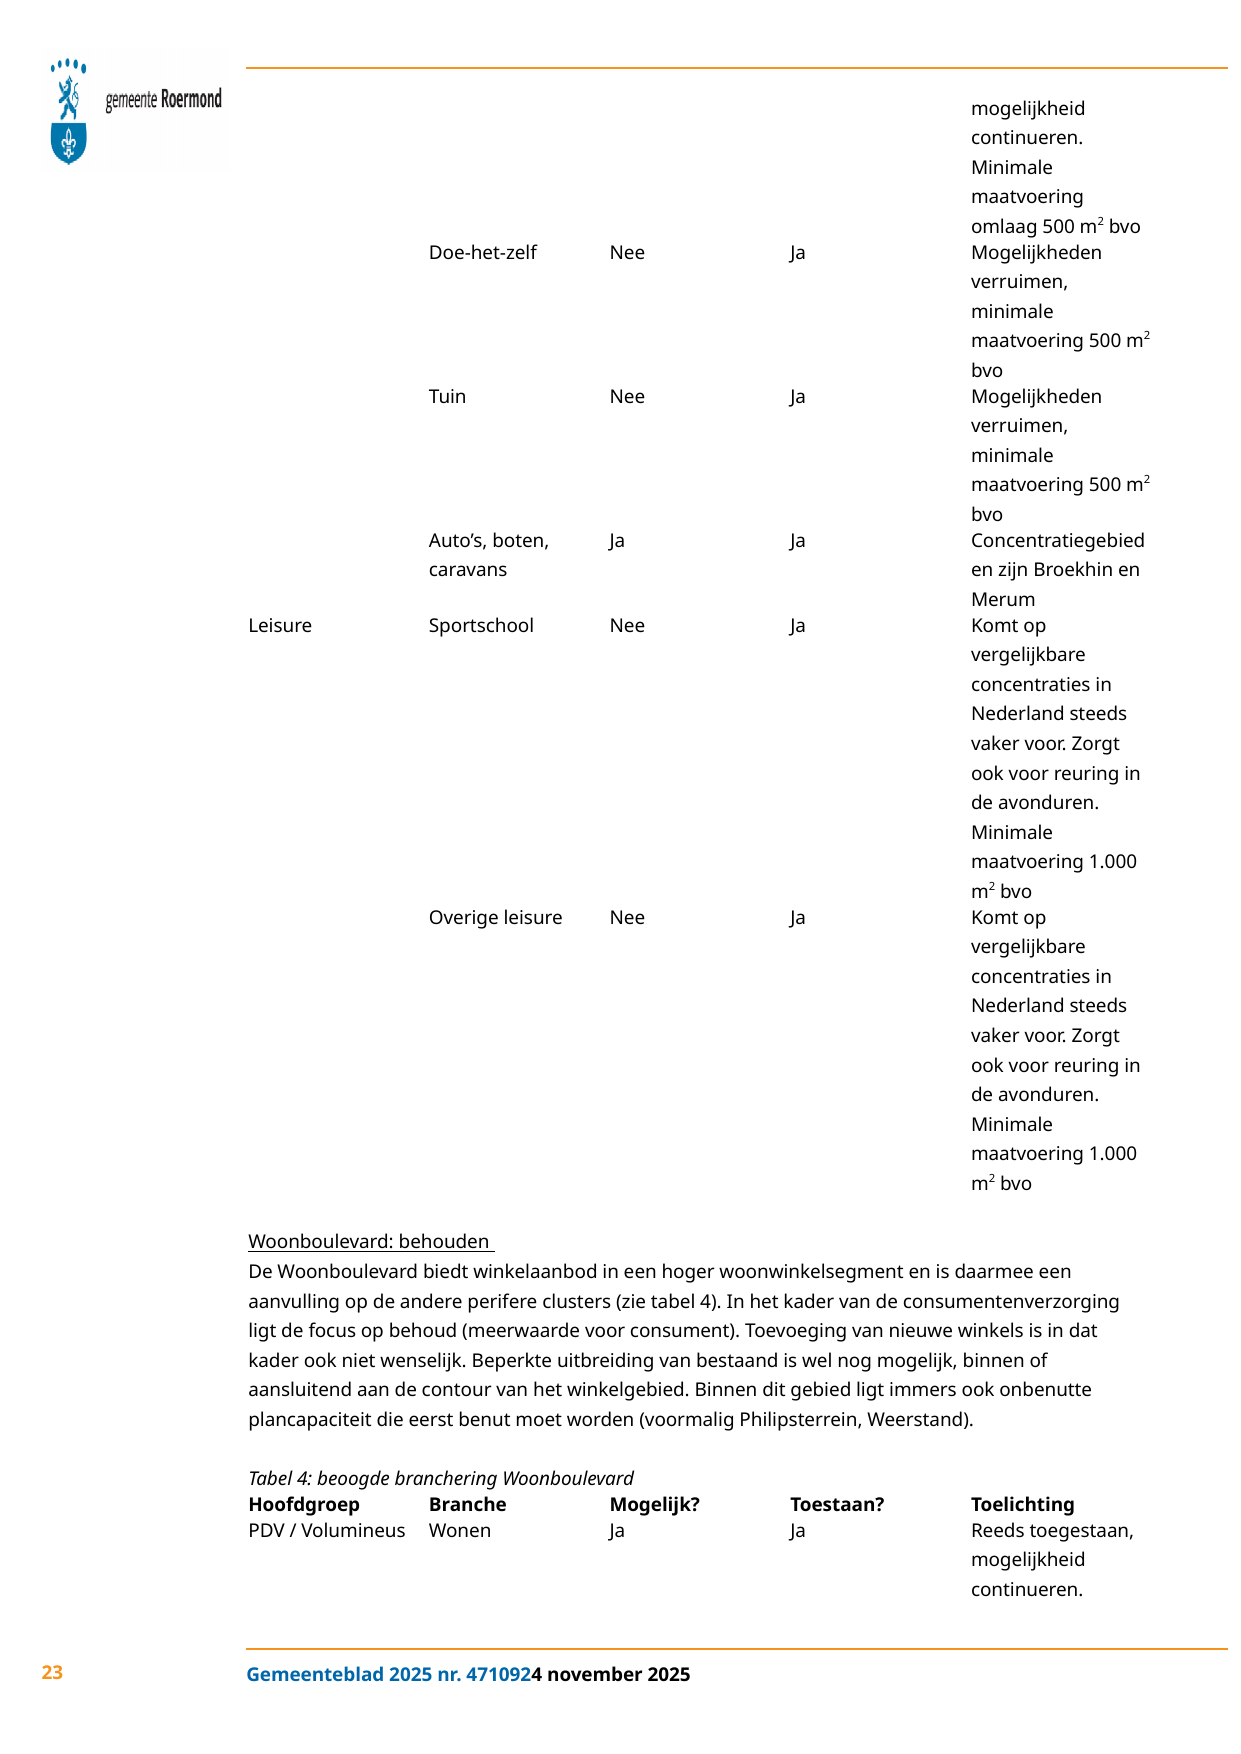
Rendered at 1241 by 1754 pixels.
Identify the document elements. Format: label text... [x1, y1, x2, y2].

table_cell Nee [609, 383, 790, 527]
table_cell Ja [790, 527, 971, 612]
table_cell [248, 95, 429, 239]
table_cell [609, 95, 790, 239]
text Woonboulevard: behouden [248, 1229, 1152, 1254]
table_header Tabel 4: beoogde branchering Woonboulevard [248, 1465, 1152, 1491]
table_cell mogelijkheid continueren. Minimale maatvoering omlaag 500 m2 bvo [971, 95, 1152, 239]
table_cell Overige leisure [429, 904, 609, 1196]
text De Woonboulevard biedt winkelaanbod in een hoger woonwinkelsegment en is daarmee een aanvulling op de andere perifere clusters (zie tabel 4). In het kader van de consumentenverzorging ligt de focus op behoud (meerwaarde voor consument). Toevoeging van nieuwe winkels is in dat kader ook niet wenselijk. Beperkte uitbreiding van bestaand is wel nog mogelijk, binnen of aansluitend aan de contour van het winkelgebied. Binnen dit gebied ligt immers ook onbenutte plancapaciteit die eerst benut moet worden (voormalig Philipsterrein, Weerstand). [248, 1258, 1152, 1432]
table_cell Ja [790, 383, 971, 527]
table_cell Concentratiegebieden zijn Broekhin en Merum [971, 527, 1152, 612]
table_cell [248, 527, 429, 612]
table_cell Toelichting [971, 1491, 1152, 1517]
table_cell Ja [609, 1517, 790, 1602]
table_cell Branche [429, 1491, 609, 1517]
table_cell Nee [609, 239, 790, 383]
table_cell [248, 383, 429, 527]
table_cell Komt op vergelijkbare concentraties in Nederland steeds vaker voor. Zorgt ook voor reuring in de avonduren. Minimale maatvoering 1.000 m2 bvo [971, 904, 1152, 1196]
table_cell Ja [790, 1517, 971, 1602]
table_cell Mogelijk? [609, 1491, 790, 1517]
table_cell Mogelijkheden verruimen, minimale maatvoering 500 m2 bvo [971, 383, 1152, 527]
table_cell Mogelijkheden verruimen, minimale maatvoering 500 m2 bvo [971, 239, 1152, 383]
table_cell [790, 95, 971, 239]
table_cell Ja [790, 612, 971, 904]
table_cell Auto’s, boten, caravans [429, 527, 609, 612]
table_cell Nee [609, 904, 790, 1196]
table_cell Leisure [248, 612, 429, 904]
table_cell Reeds toegestaan, mogelijkheid continueren. [971, 1517, 1152, 1602]
table_cell Doe-het-zelf [429, 239, 609, 383]
table_cell [429, 95, 609, 239]
table_cell Nee [609, 612, 790, 904]
table_cell Wonen [429, 1517, 609, 1602]
table_cell PDV / Volumineus [248, 1517, 429, 1602]
table_cell Komt op vergelijkbare concentraties in Nederland steeds vaker voor. Zorgt ook voor reuring in de avonduren. Minimale maatvoering 1.000 m2 bvo [971, 612, 1152, 904]
table_cell Sportschool [429, 612, 609, 904]
table_cell Ja [790, 239, 971, 383]
table_cell [248, 239, 429, 383]
table_cell Ja [609, 527, 790, 612]
table_cell [248, 904, 429, 1196]
table_cell Ja [790, 904, 971, 1196]
table_cell Hoofdgroep [248, 1491, 429, 1517]
picture [41, 47, 231, 172]
table_cell Toestaan? [790, 1491, 971, 1517]
table_cell Tuin [429, 383, 609, 527]
